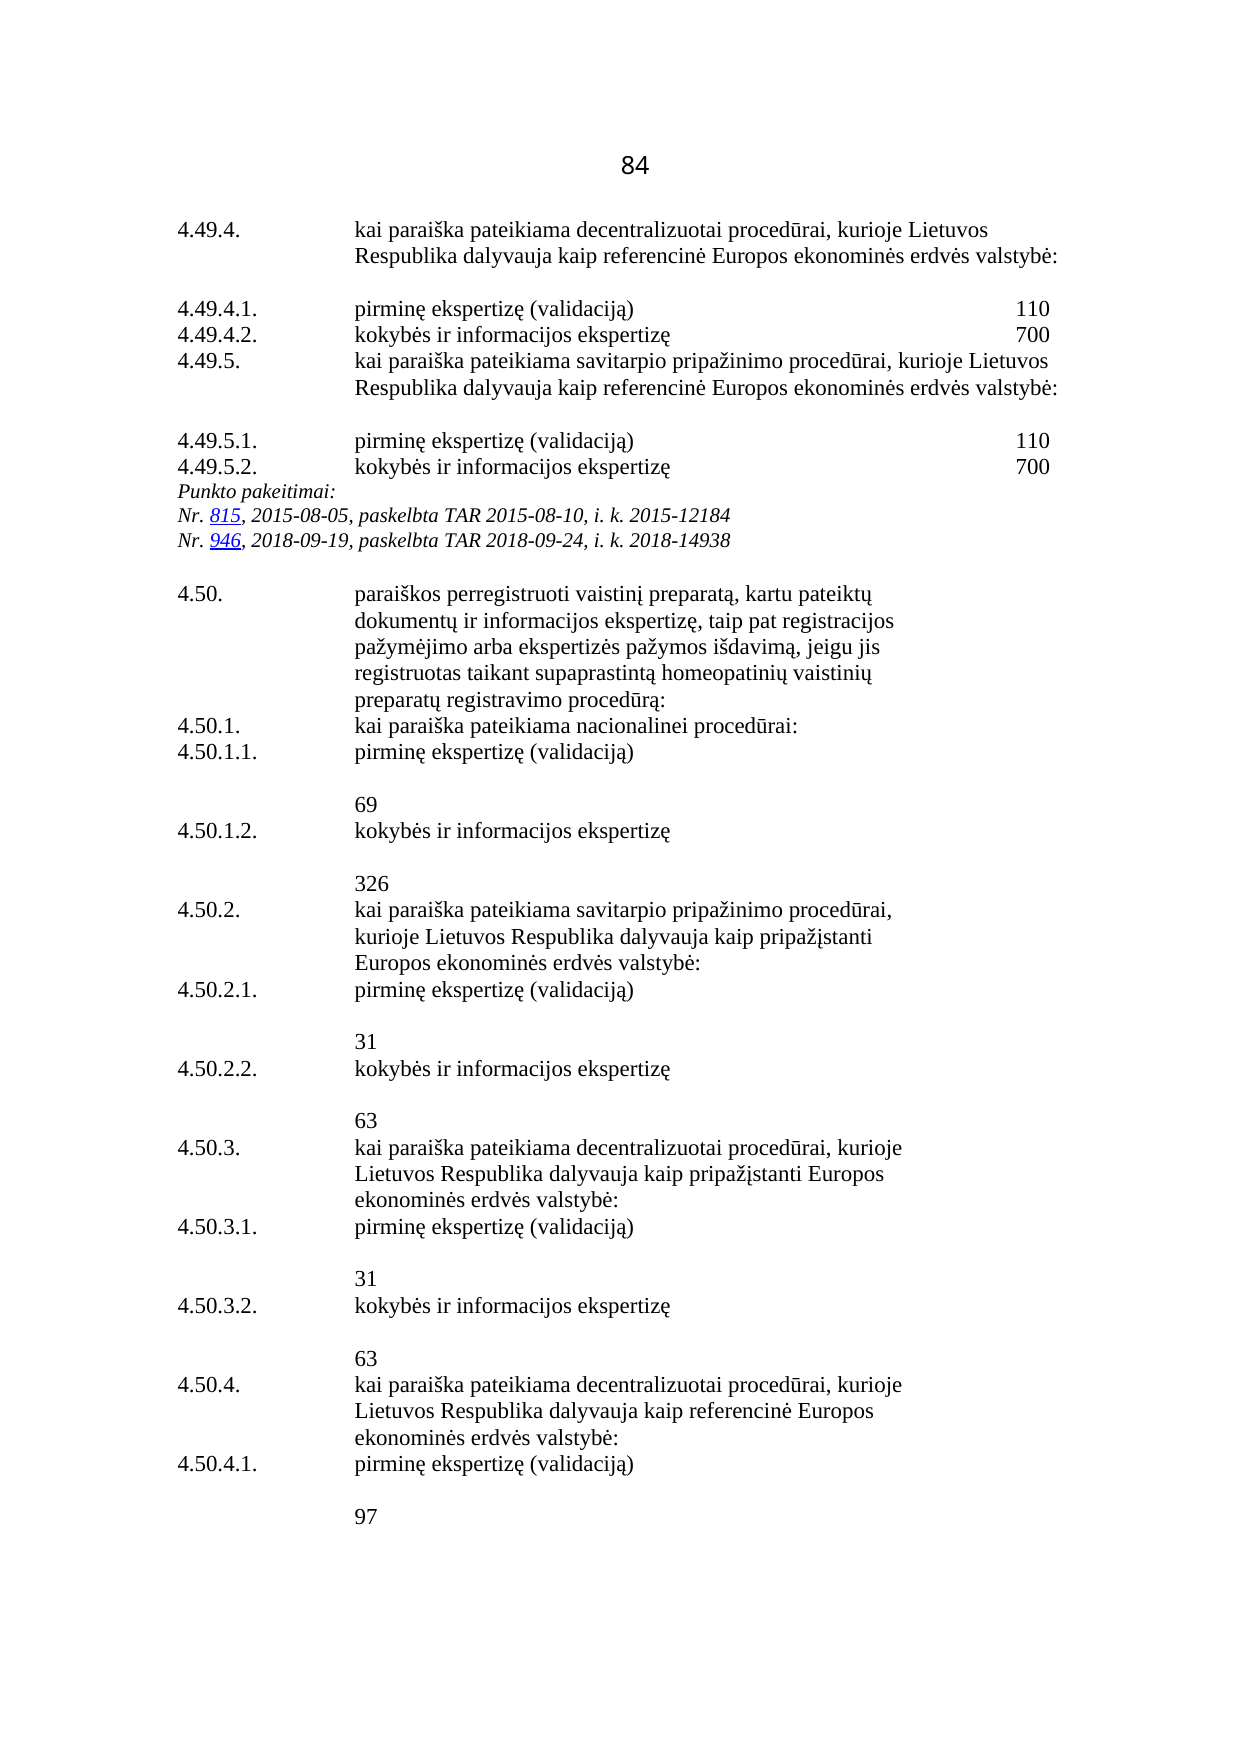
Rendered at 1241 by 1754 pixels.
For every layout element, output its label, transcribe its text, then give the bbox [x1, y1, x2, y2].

text Punkto pakeitimai: [177, 479, 1093, 503]
text 4.49.4.1. pirminę ekspertizę (validaciją) 110 [177, 295, 1093, 321]
text 4.50.1.1. pirminę ekspertizę (validaciją) 69 [177, 738, 945, 817]
text 4.50.4.1. pirminę ekspertizę (validaciją) 97 [177, 1450, 945, 1529]
text Nr. 946, 2018-09-19, paskelbta TAR 2018-09-24, i. k. 2018-14938 [177, 527, 1093, 552]
text Lietuvos Respublika dalyvauja kaip referencinė Europos [354, 1397, 945, 1424]
text 4.50.1. kai paraiška pateikiama nacionalinei procedūrai: [177, 712, 945, 738]
text 4.49.5. kai paraiška pateikiama savitarpio pripažinimo procedūrai, kurioje Lietuvos Respublika dalyvauja kaip referencinė Europos ekonominės erdvės valstybė: [177, 348, 1093, 427]
text 4.50.3.1. pirminę ekspertizę (validaciją) 31 [177, 1213, 945, 1292]
text 4.50.2.1. pirminę ekspertizę (validaciją) 31 [177, 976, 945, 1055]
text 4.50.2.2. kokybės ir informacijos ekspertizę 63 [177, 1055, 945, 1134]
text kurioje Lietuvos Respublika dalyvauja kaip pripažįstanti [354, 923, 945, 949]
text pažymėjimo arba ekspertizės pažymos išdavimą, jeigu jis [354, 633, 945, 659]
text preparatų registravimo procedūrą: [354, 686, 945, 712]
text 4.50.3. kai paraiška pateikiama decentralizuotai procedūrai, kurioje [177, 1134, 945, 1160]
text 4.49.5.2. kokybės ir informacijos ekspertizę 700 [177, 453, 1093, 479]
text 4.50. paraiškos perregistruoti vaistinį preparatą, kartu pateiktų [177, 580, 945, 607]
text 4.49.5.1. pirminę ekspertizę (validaciją) 110 [177, 427, 1093, 453]
text ekonominės erdvės valstybė: [354, 1424, 945, 1450]
text registruotas taikant supaprastintą homeopatinių vaistinių [354, 659, 945, 686]
text 4.49.4.2. kokybės ir informacijos ekspertizę 700 [177, 321, 1093, 348]
text 4.49.4. kai paraiška pateikiama decentralizuotai procedūrai, kurioje Lietuvos Respublika dalyvauja kaip referencinė Europos ekonominės erdvės valstybė: [177, 216, 1093, 295]
text Europos ekonominės erdvės valstybė: [354, 949, 945, 976]
text 4.50.4. kai paraiška pateikiama decentralizuotai procedūrai, kurioje [177, 1371, 945, 1397]
text Nr. 815, 2015-08-05, paskelbta TAR 2015-08-10, i. k. 2015-12184 [177, 503, 1093, 527]
text ekonominės erdvės valstybė: [354, 1186, 945, 1213]
text Lietuvos Respublika dalyvauja kaip pripažįstanti Europos [354, 1160, 945, 1186]
text 4.50.2. kai paraiška pateikiama savitarpio pripažinimo procedūrai, [177, 897, 945, 923]
text dokumentų ir informacijos ekspertizę, taip pat registracijos [354, 607, 945, 633]
text 4.50.1.2. kokybės ir informacijos ekspertizę 326 [177, 817, 945, 897]
text 4.50.3.2. kokybės ir informacijos ekspertizę 63 [177, 1292, 945, 1371]
